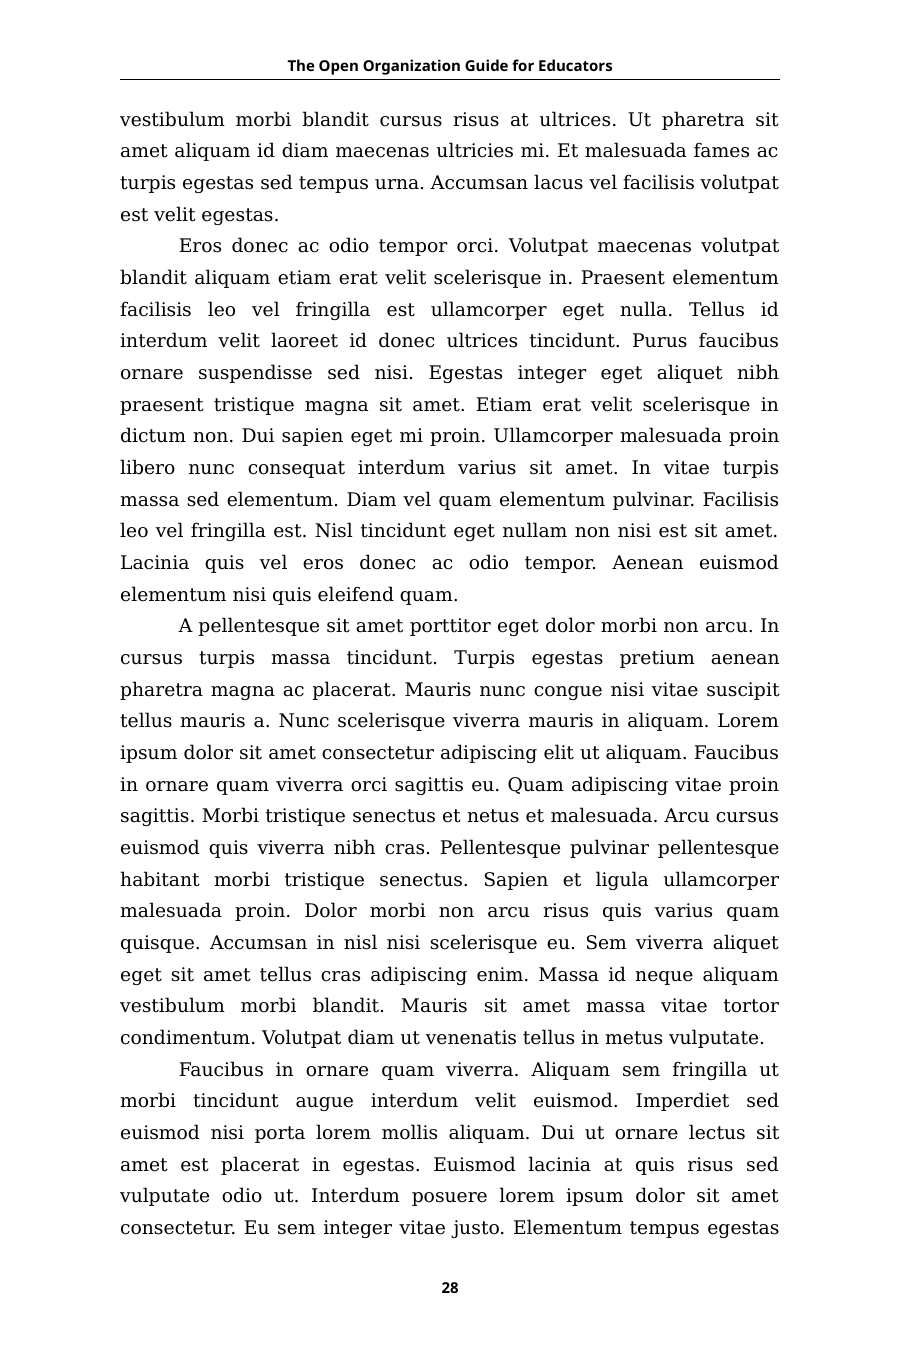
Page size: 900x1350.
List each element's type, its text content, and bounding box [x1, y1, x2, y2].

text Eros donec ac odio tempor orci. Volutpat maecenas volutpat blandit aliquam etiam erat velit scelerisque in. Praesent elementum facilisis leo vel fringilla est ullamcorper eget nulla. Tellus id interdum velit laoreet id donec ultrices tincidunt. Purus faucibus ornare suspendisse sed nisi. Egestas integer eget aliquet nibh praesent tristique magna sit amet. Etiam erat velit scelerisque in dictum non. Dui sapien eget mi proin. Ullamcorper malesuada proin libero nunc consequat interdum varius sit amet. In vitae turpis massa sed elementum. Diam vel quam elementum pulvinar. Facilisis leo vel fringilla est. Nisl tincidunt eget nullam non nisi est sit amet. Lacinia quis vel eros donec ac odio tempor. Aenean euismod elementum nisi quis eleifend quam. [120, 235, 780, 606]
text vestibulum morbi blandit cursus risus at ultrices. Ut pharetra sit amet aliquam id diam maecenas ultricies mi. Et malesuada fames ac turpis egestas sed tempus urna. Accumsan lacus vel facilisis volutpat est velit egestas. [120, 109, 780, 226]
text Faucibus in ornare quam viverra. Aliquam sem fringilla ut morbi tincidunt augue interdum velit euismod. Imperdiet sed euismod nisi porta lorem mollis aliquam. Dui ut ornare lectus sit amet est placerat in egestas. Euismod lacinia at quis risus sed vulputate odio ut. Interdum posuere lorem ipsum dolor sit amet consectetur. Eu sem integer vitae justo. Elementum tempus egestas [120, 1059, 780, 1239]
text A pellentesque sit amet porttitor eget dolor morbi non arcu. In cursus turpis massa tincidunt. Turpis egestas pretium aenean pharetra magna ac placerat. Mauris nunc congue nisi vitae suscipit tellus mauris a. Nunc scelerisque viverra mauris in aliquam. Lorem ipsum dolor sit amet consectetur adipiscing elit ut aliquam. Faucibus in ornare quam viverra orci sagittis eu. Quam adipiscing vitae proin sagittis. Morbi tristique senectus et netus et malesuada. Arcu cursus euismod quis viverra nibh cras. Pellentesque pulvinar pellentesque habitant morbi tristique senectus. Sapien et ligula ullamcorper malesuada proin. Dolor morbi non arcu risus quis varius quam quisque. Accumsan in nisl nisi scelerisque eu. Sem viverra aliquet eget sit amet tellus cras adipiscing enim. Massa id neque aliquam vestibulum morbi blandit. Mauris sit amet massa vitae tortor condimentum. Volutpat diam ut venenatis tellus in metus vulputate. [120, 615, 780, 1049]
